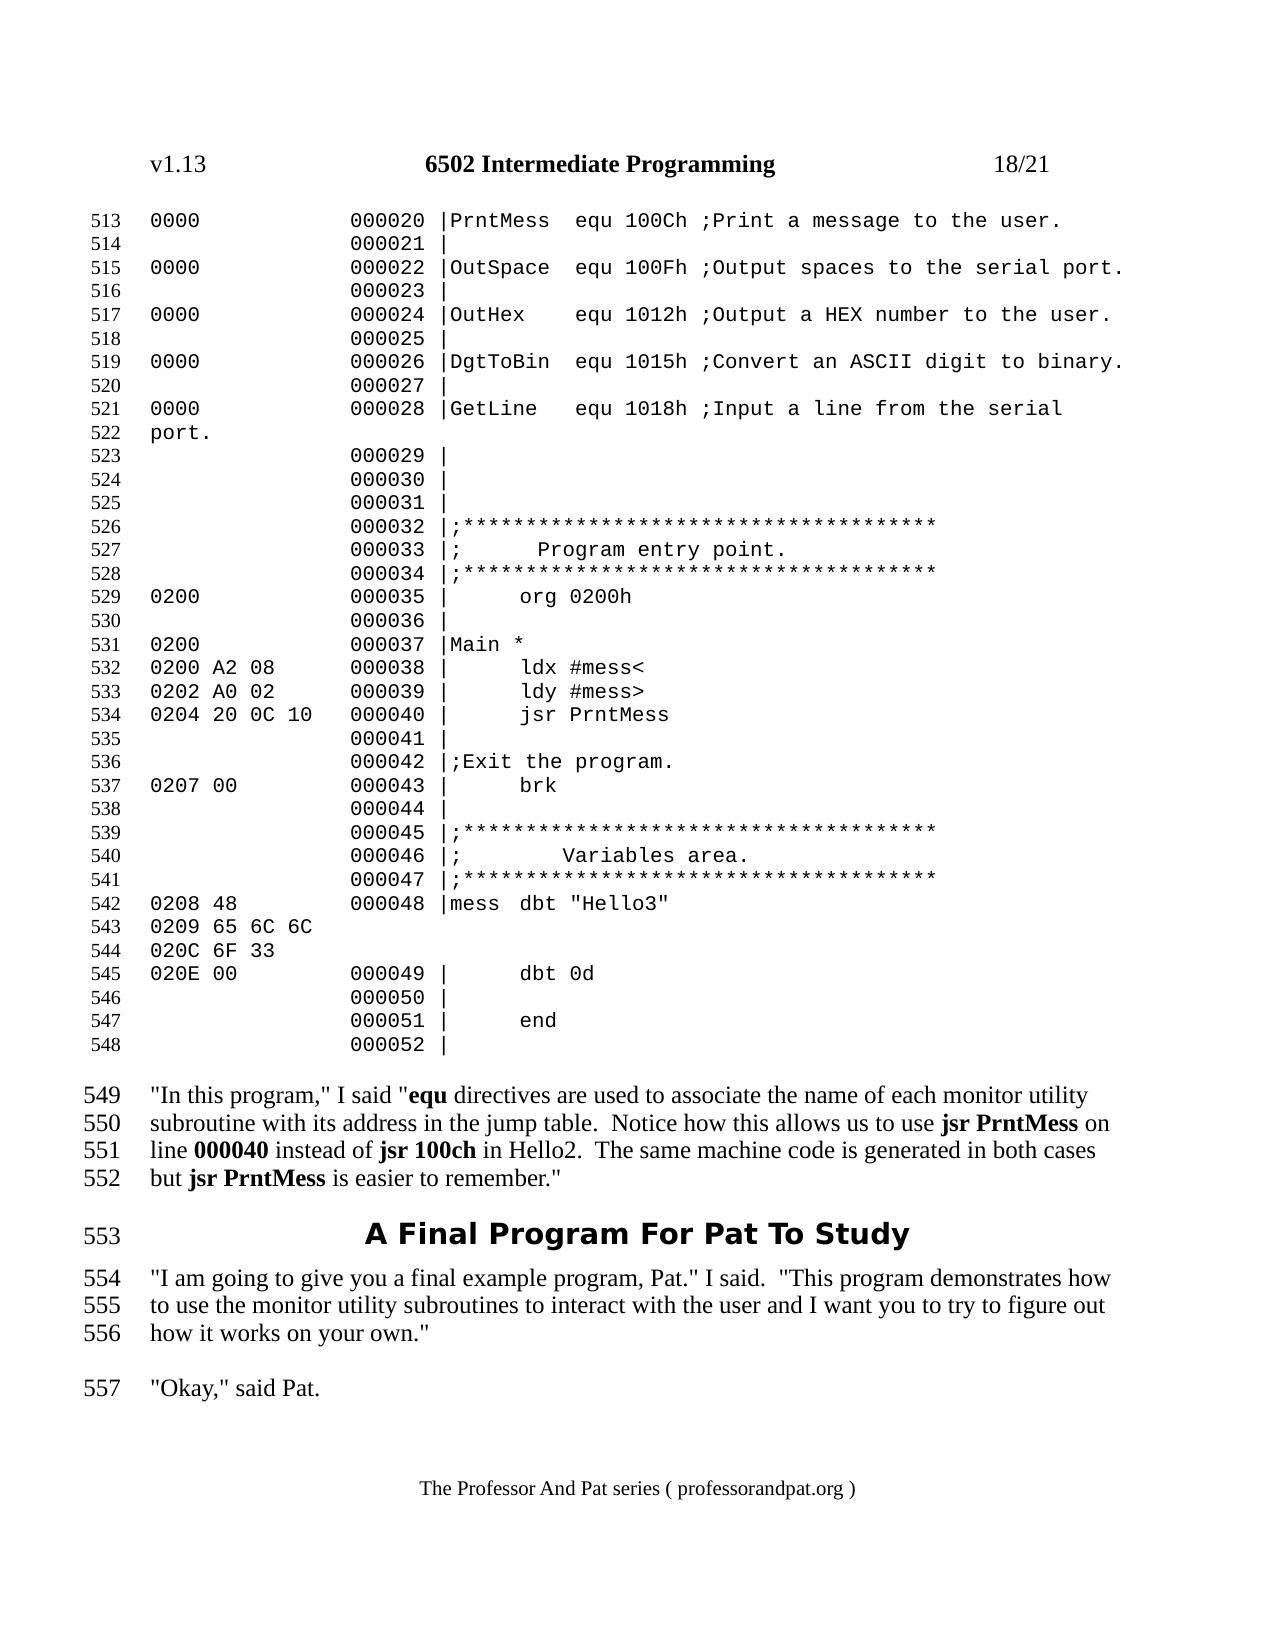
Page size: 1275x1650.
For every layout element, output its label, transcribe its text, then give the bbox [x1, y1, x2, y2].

text 000027 | [150, 375, 1125, 398]
text 000052 | [150, 1034, 1125, 1057]
text 000041 | [150, 728, 1125, 751]
text 0000 000020 |PrntMess equ 100Ch ;Print a message to the user. [150, 210, 1125, 233]
text 000046 |; Variables area. [150, 846, 1125, 869]
text 0202 A0 02 000039 | ldy #mess> [150, 681, 1125, 704]
text 0000 000022 |OutSpace equ 100Fh ;Output spaces to the serial port. [150, 257, 1125, 281]
text 000051 | end [150, 1010, 1125, 1034]
text 000034 |;************************************** [150, 563, 1125, 587]
text 000031 | [150, 492, 1125, 516]
text 0000 000028 |GetLine equ 1018h ;Input a line from the serial port. [150, 398, 1125, 445]
text 0200 000037 |Main * [150, 634, 1125, 657]
text "In this program," I said "equ directives are used to associate the name of each monitor utility subroutine with its address in the jump table. Notice how this allows us to use jsr PrntMess on line 000040 instead of jsr 100ch in Hello2. The same machine code is generated in both cases but jsr PrntMess is easier to remember." [150, 1081, 1125, 1192]
text 0204 20 0C 10 000040 | jsr PrntMess [150, 704, 1125, 728]
text 000045 |;************************************** [150, 822, 1125, 846]
text 000033 |; Program entry point. [150, 539, 1125, 563]
text 0000 000024 |OutHex equ 1012h ;Output a HEX number to the user. [150, 304, 1125, 328]
text 020C 6F 33 [150, 940, 1125, 963]
text 000030 | [150, 469, 1125, 492]
text 0209 65 6C 6C [150, 916, 1125, 940]
text 000029 | [150, 445, 1125, 469]
text 000036 | [150, 610, 1125, 634]
text 0200 000035 | org 0200h [150, 587, 1125, 610]
text 020E 00 000049 | dbt 0d [150, 963, 1125, 987]
text 0208 48 000048 |mess dbt "Hello3" [150, 893, 1125, 916]
text 000023 | [150, 281, 1125, 304]
text 000021 | [150, 233, 1125, 257]
text "I am going to give you a final example program, Pat." I said. "This program demonstrates how to use the monitor utility subroutines to interact with the user and I want you to try to figure out how it works on your own." [150, 1264, 1125, 1347]
text 000032 |;************************************** [150, 516, 1125, 539]
subtitle A Final Program For Pat To Study [150, 1217, 1125, 1251]
text 000050 | [150, 987, 1125, 1010]
text 0207 00 000043 | brk [150, 775, 1125, 798]
text 000044 | [150, 798, 1125, 822]
text "Okay," said Pat. [150, 1374, 1125, 1402]
text 000047 |;************************************** [150, 869, 1125, 893]
text 000042 |;Exit the program. [150, 751, 1125, 775]
text 0200 A2 08 000038 | ldx #mess< [150, 657, 1125, 681]
text 000025 | [150, 328, 1125, 351]
text 0000 000026 |DgtToBin equ 1015h ;Convert an ASCII digit to binary. [150, 351, 1125, 375]
